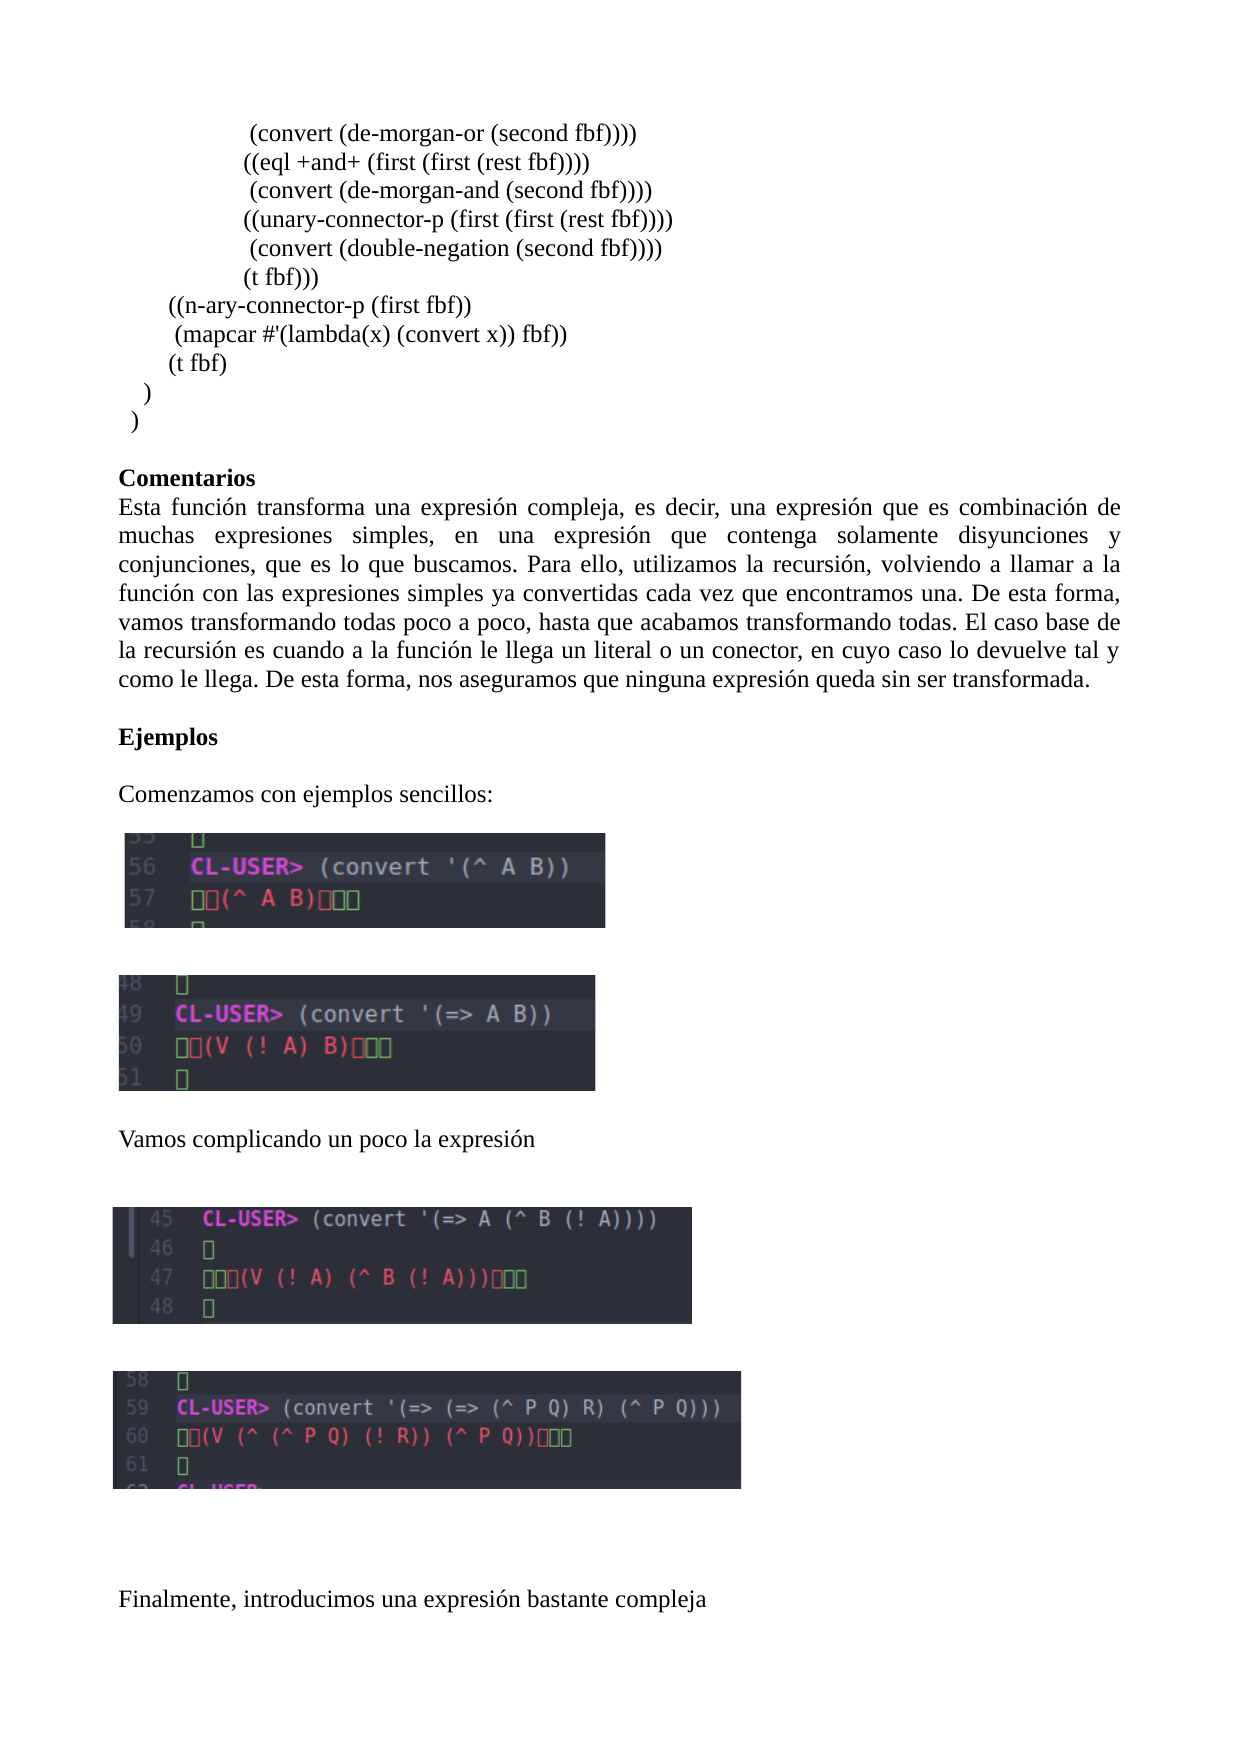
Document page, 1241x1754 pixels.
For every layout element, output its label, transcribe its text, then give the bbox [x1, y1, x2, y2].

text (t fbf) [118, 348, 1122, 377]
text ((eql +and+ (first (first (rest fbf)))) [118, 147, 1122, 176]
text (mapcar #'(lambda(x) (convert x)) fbf)) [118, 319, 1122, 348]
text ) [118, 377, 1122, 406]
text Esta función transforma una expresión compleja, es decir, una expresión que es combinación de muchas expresiones simples, en una expresión que contenga solamente disyunciones y conjunciones, que es lo que buscamos. Para ello, utilizamos la recursión, volviendo a llamar a la función con las expresiones simples ya convertidas cada vez que encontramos una. De esta forma, vamos transformando todas poco a poco, hasta que acabamos transformando todas. El caso base de la recursión es cuando a la función le llega un literal o un conector, en cuyo caso lo devuelve tal y como le llega. De esta forma, nos aseguramos que ninguna expresión queda sin ser transformada. [118, 492, 1122, 693]
text (convert (de-morgan-or (second fbf)))) [118, 118, 1122, 147]
picture [440, 1474, 742, 1489]
text (convert (double-negation (second fbf)))) [118, 233, 1122, 262]
text ) [118, 406, 1122, 434]
text Finalmente, introducimos una expresión bastante compleja [118, 1584, 1122, 1613]
picture [387, 1239, 692, 1324]
text Vamos complicando un poco la expresión [118, 1124, 1122, 1153]
text Ejemplos [118, 722, 1122, 751]
text (t fbf))) [118, 262, 1122, 291]
text (convert (de-morgan-and (second fbf)))) [118, 176, 1122, 204]
text Comentarios [118, 463, 1122, 492]
text ((n-ary-connector-p (first fbf)) [118, 291, 1122, 319]
picture [337, 900, 562, 928]
text Comenzamos con ejemplos sencillos: [118, 779, 1122, 808]
text ((unary-connector-p (first (first (rest fbf)))) [118, 204, 1122, 233]
picture [333, 1022, 558, 1091]
